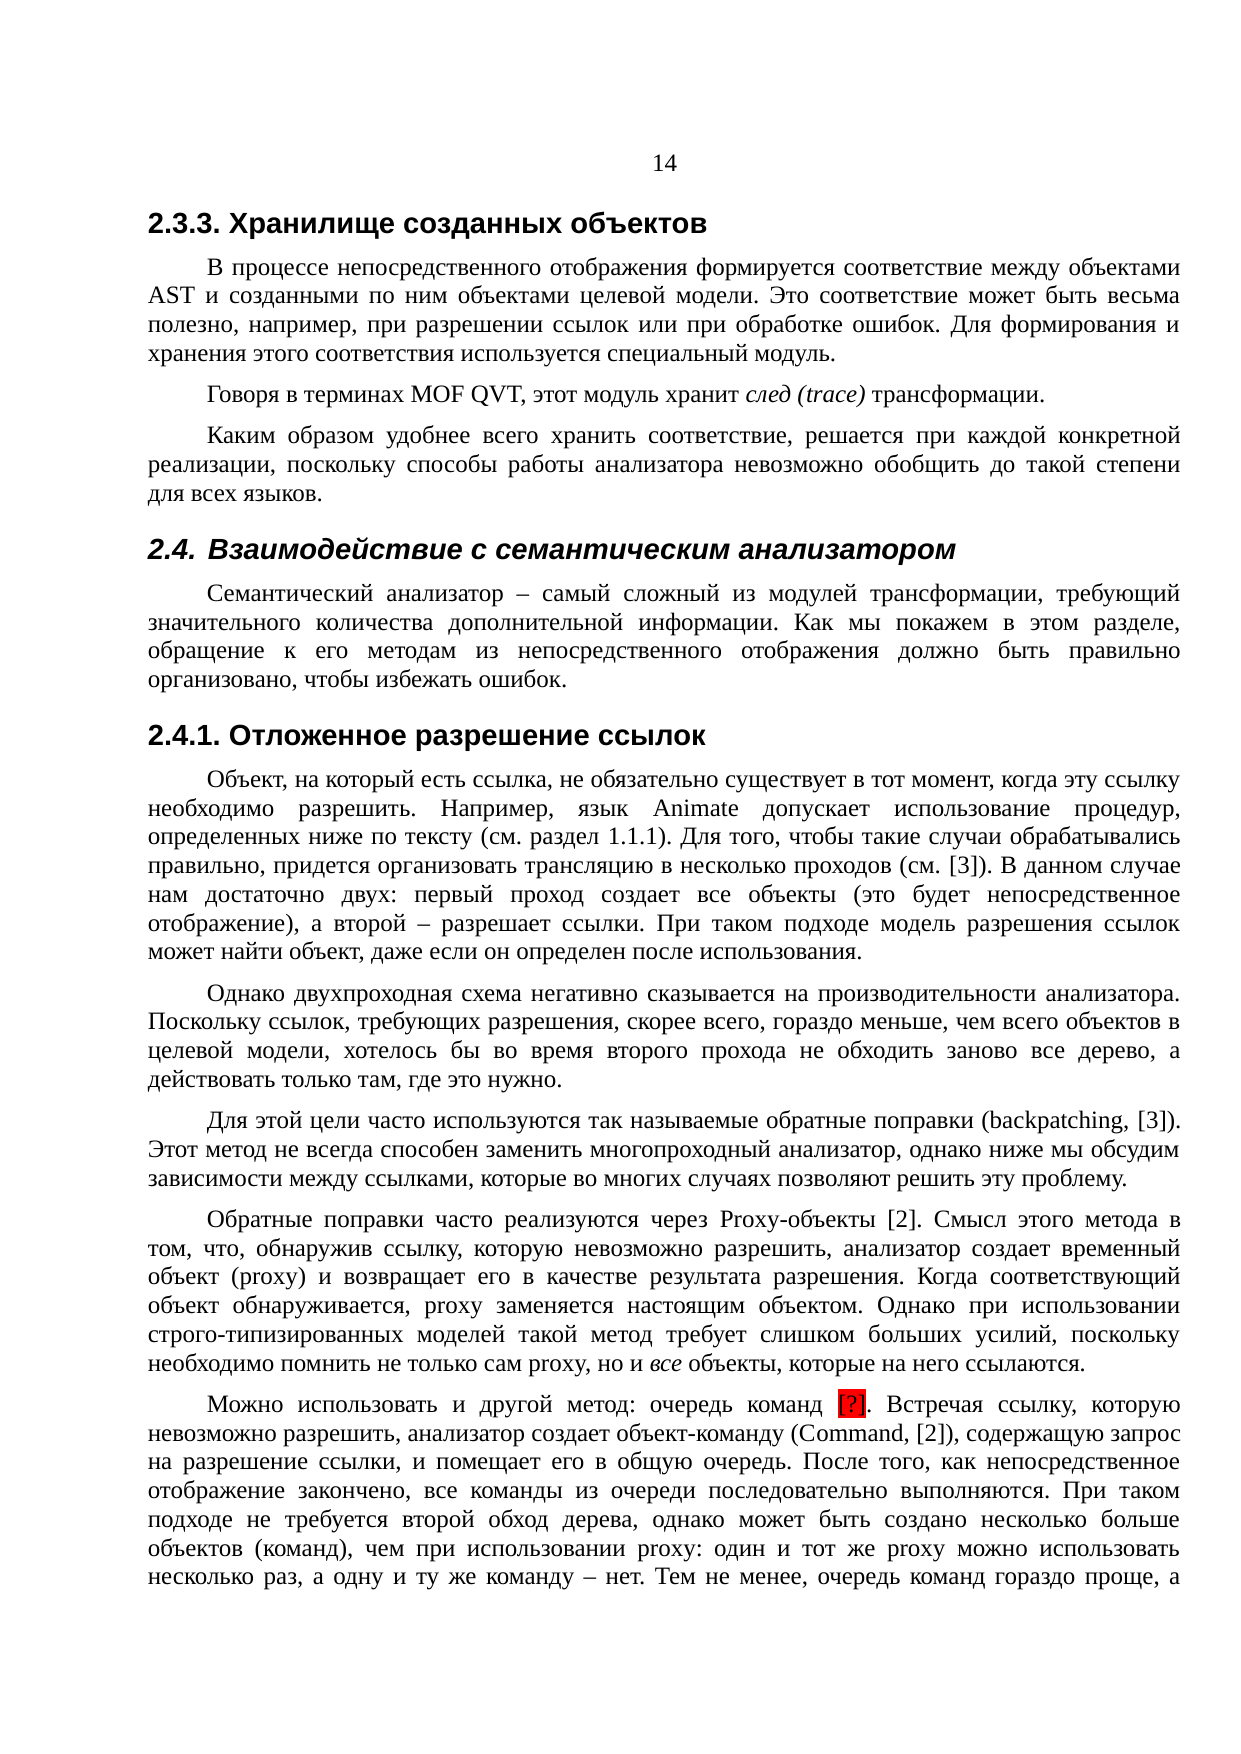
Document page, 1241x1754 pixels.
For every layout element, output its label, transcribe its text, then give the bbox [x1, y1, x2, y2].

text В процессе непосредственного отображения формируется соответствие между объектами AST и созданными по ним объектами целевой модели. Это соответствие может быть весьма полезно, например, при разрешении ссылок или при обработке ошибок. Для формирования и хранения этого соответствия используется специальный модуль. [148, 252, 1181, 367]
text Каким образом удобнее всего хранить соответствие, решается при каждой конкретной реализации, поскольку способы работы анализатора невозможно обобщить до такой степени для всех языков. [148, 421, 1181, 507]
text Говоря в терминах MOF QVT, этот модуль хранит след (trace) трансформации. [148, 379, 1181, 408]
subtitle Взаимодействие с семантическим анализатором [148, 532, 1181, 565]
text Однако двухпроходная схема негативно сказывается на производительности анализатора. Поскольку ссылок, требующих разрешения, скорее всего, гораздо меньше, чем всего объектов в целевой модели, хотелось бы во время второго прохода не обходить заново все дерево, а действовать только там, где это нужно. [148, 978, 1181, 1093]
text Можно использовать и другой метод: очередь команд [?]. Встречая ссылку, которую невозможно разрешить, анализатор создает объект-команду (Command, [2]), содержащую запрос на разрешение ссылки, и помещает его в общую очередь. После того, как непосредственное отображение закончено, все команды из очереди последовательно выполняются. При таком подходе не требуется второй обход дерева, однако может быть создано несколько больше объектов (команд), чем при использовании proxy: один и тот же proxy можно использовать несколько раз, а одну и ту же команду – нет. Тем не менее, очередь команд гораздо проще, а [148, 1389, 1181, 1590]
text Обратные поправки часто реализуются через Proxy-объекты [2]. Смысл этого метода в том, что, обнаружив ссылку, которую невозможно разрешить, анализатор создает временный объект (proxy) и возвращает его в качестве результата разрешения. Когда соответствующий объект обнаруживается, proxy заменяется настоящим объектом. Однако при использовании строго-типизированных моделей такой метод требует слишком больших усилий, поскольку необходимо помнить не только сам proxy, но и все объекты, которые на него ссылаются. [148, 1204, 1181, 1376]
text Семантический анализатор – самый сложный из модулей трансформации, требующий значительного количества дополнительной информации. Как мы покажем в этом разделе, обращение к его методам из непосредственного отображения должно быть правильно организовано, чтобы избежать ошибок. [148, 578, 1181, 693]
text Объект, на который есть ссылка, не обязательно существует в тот момент, когда эту ссылку необходимо разрешить. Например, язык Animate допускает использование процедур, определенных ниже по тексту (см. раздел 1.1.1). Для того, чтобы такие случаи обрабатывались правильно, придется организовать трансляцию в несколько проходов (см. [3]). В данном случае нам достаточно двух: первый проход создает все объекты (это будет непосредственное отображение), а второй – разрешает ссылки. При таком подходе модель разрешения ссылок может найти объект, даже если он определен после использования. [148, 764, 1181, 965]
subtitle Отложенное разрешение ссылок [148, 718, 1181, 751]
text Для этой цели часто используются так называемые обратные поправки (backpatching, [3]). Этот метод не всегда способен заменить многопроходный анализатор, однако ниже мы обсудим зависимости между ссылками, которые во многих случаях позволяют решить эту проблему. [148, 1105, 1181, 1191]
subtitle Хранилище созданных объектов [148, 206, 1181, 239]
